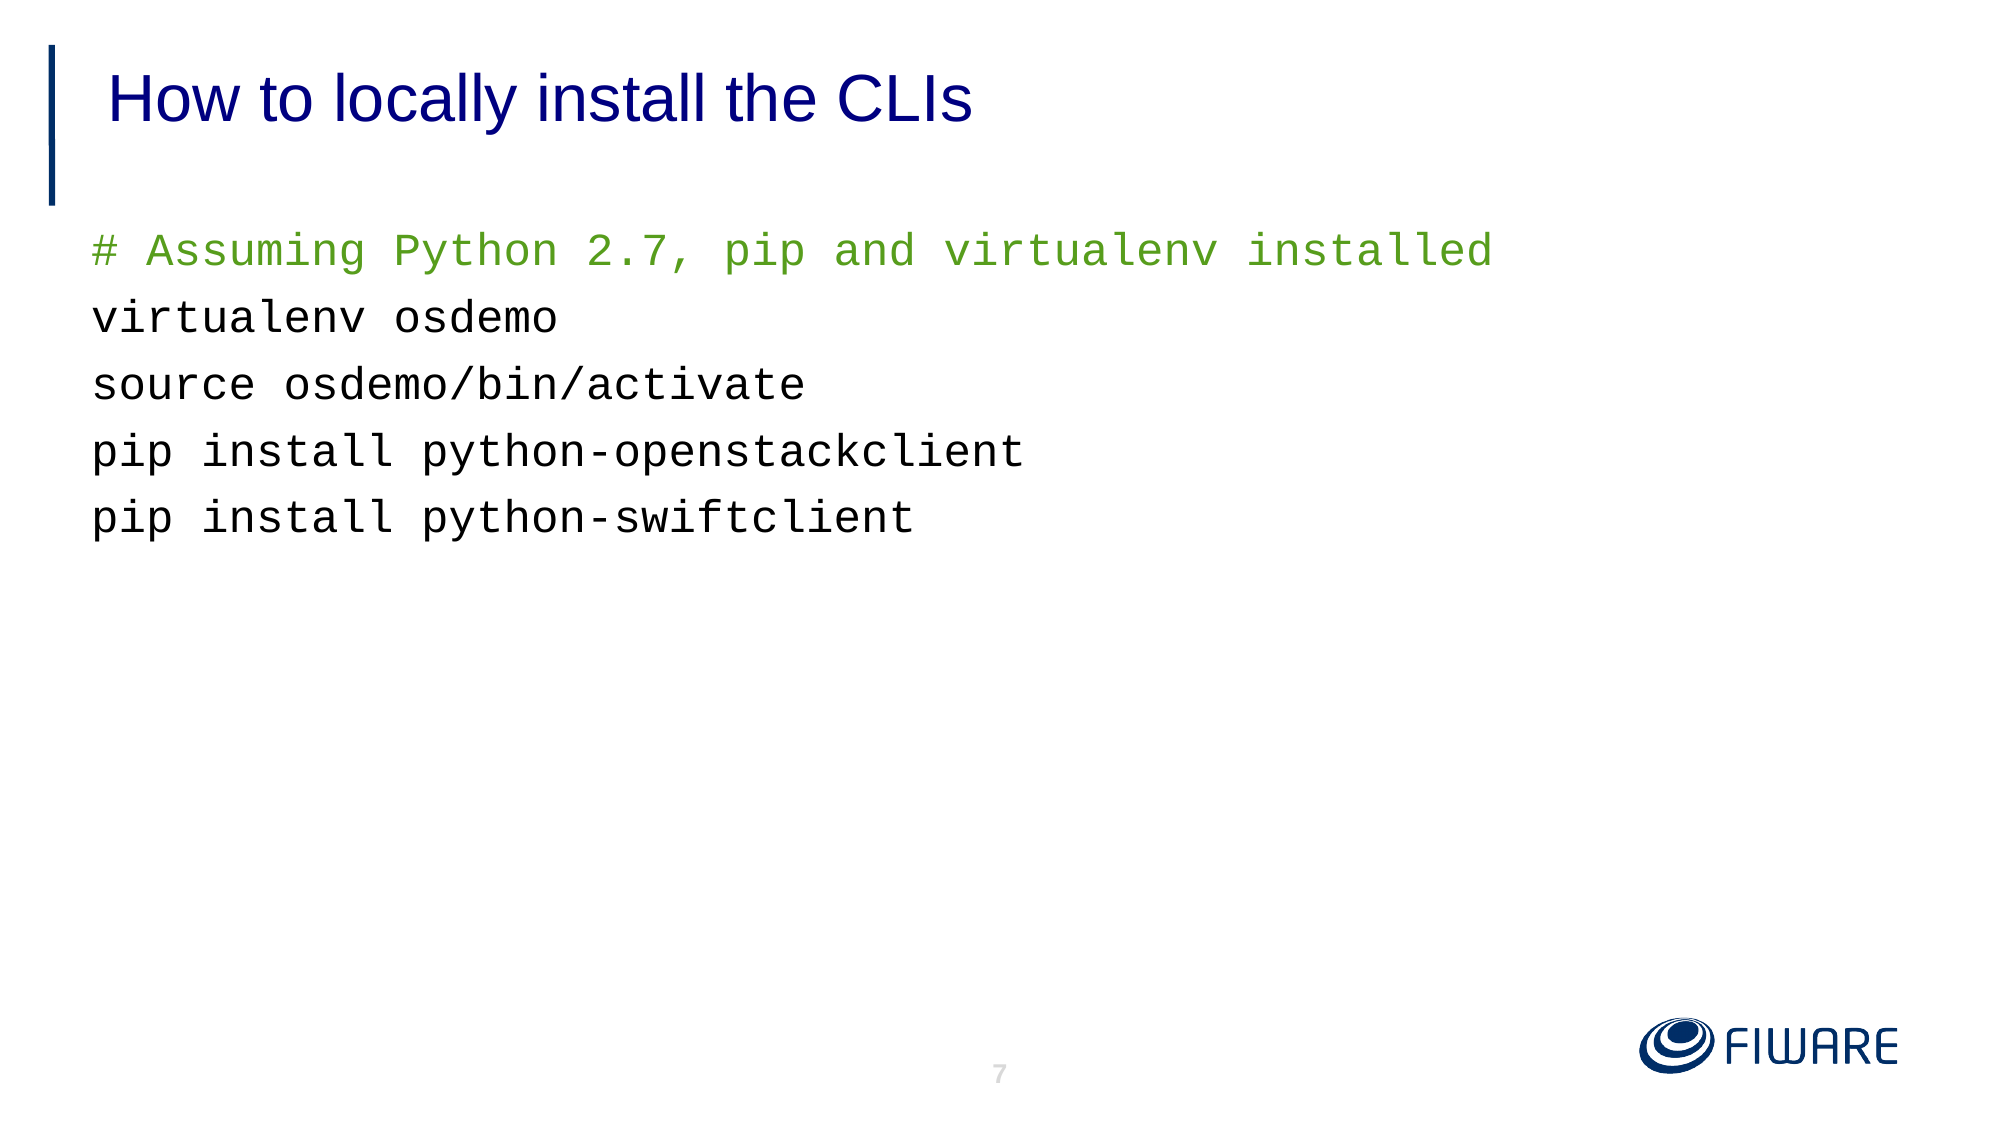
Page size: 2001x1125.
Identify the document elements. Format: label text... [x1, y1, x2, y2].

slide_number [887, 1042, 1113, 1103]
picture [1635, 1012, 1905, 1077]
title How to locally install the CLIs [92, 47, 1704, 189]
text_box # Assuming Python 2.7, pip and virtualenv installed virtualenv osdemo source osdemo/bin/activate pip install python-openstackclient pip install python-swiftclient [76, 212, 1902, 611]
